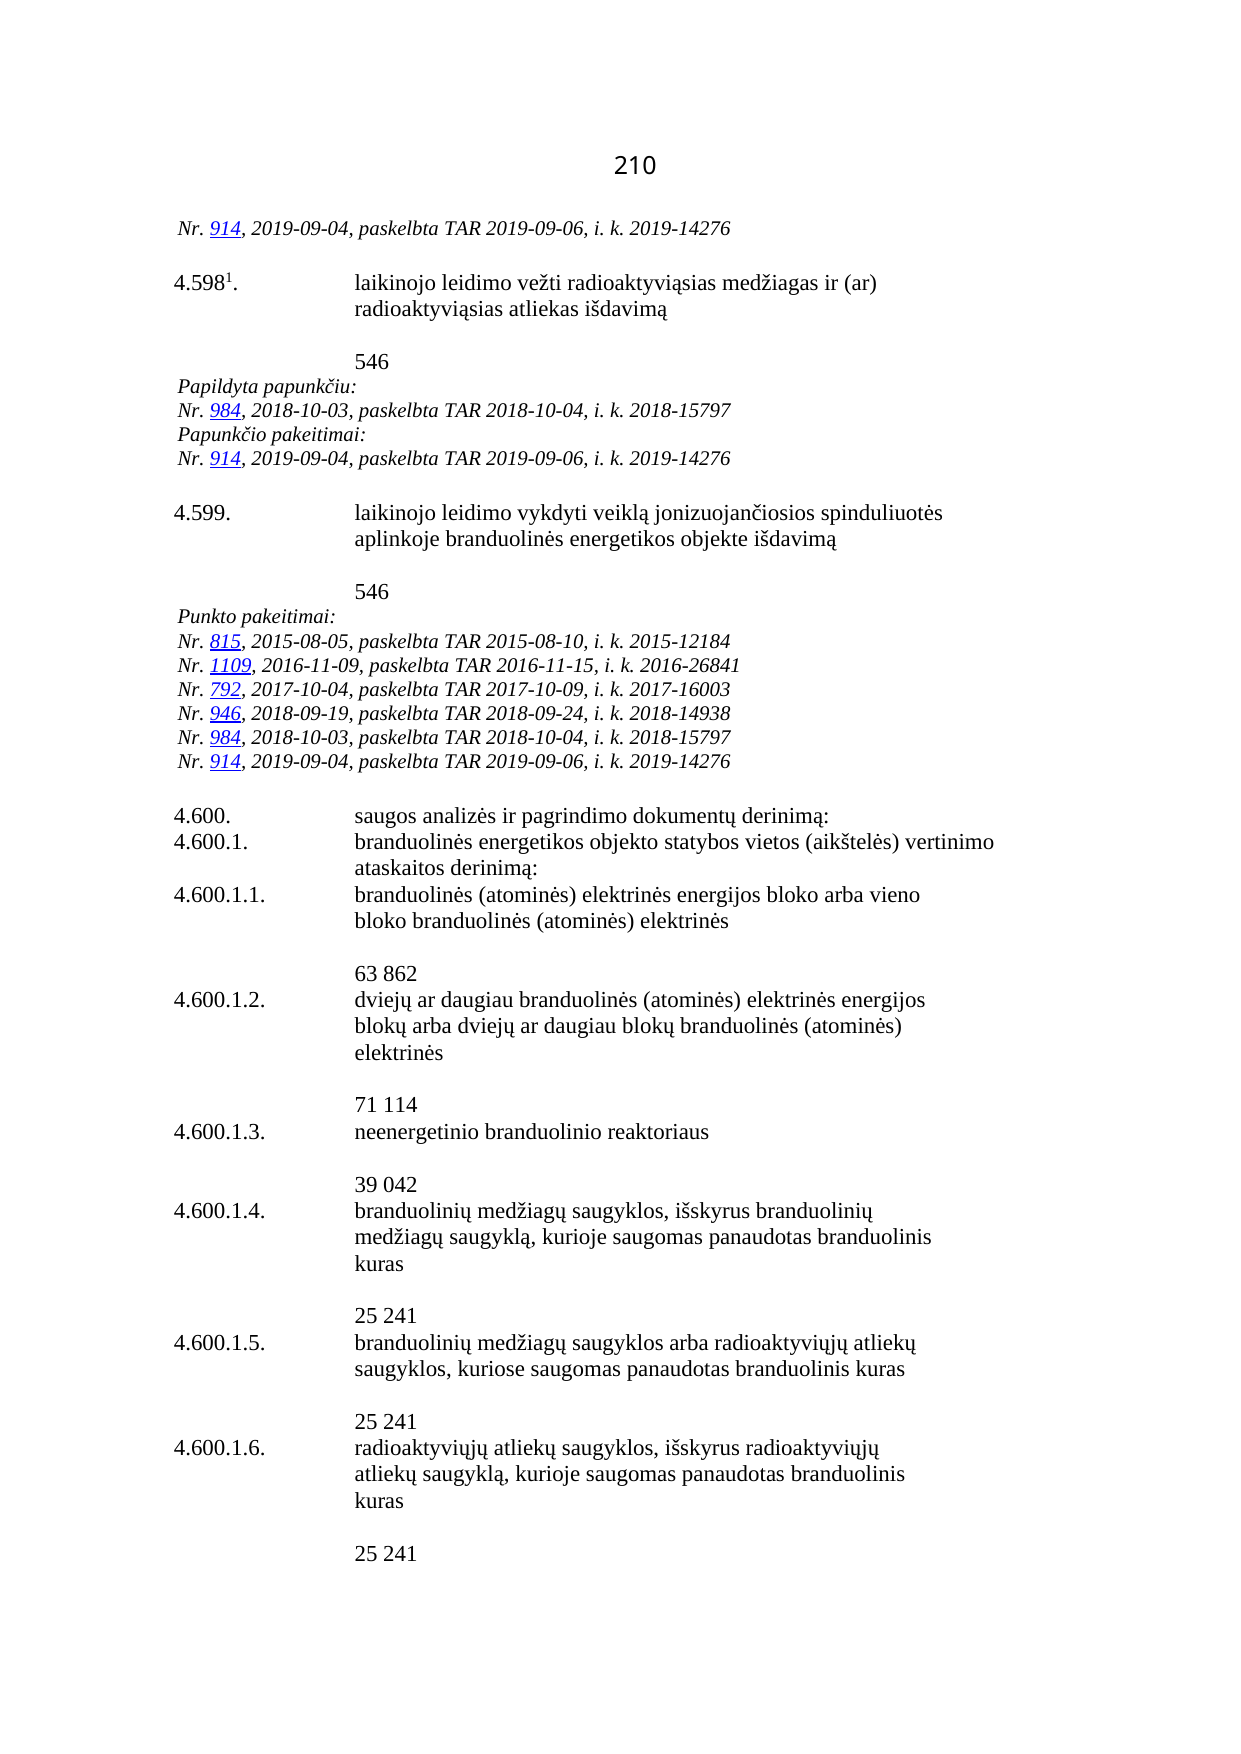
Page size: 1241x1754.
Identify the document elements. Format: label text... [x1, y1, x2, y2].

text Nr. 792, 2017-10-04, paskelbta TAR 2017-10-09, i. k. 2017-16003 [177, 677, 1093, 701]
text Nr. 914, 2019-09-04, paskelbta TAR 2019-09-06, i. k. 2019-14276 [177, 446, 1093, 470]
text 4.600.1.1. branduolinės (atominės) elektrinės energijos bloko arba vieno bloko branduolinės (atominės) elektrinės 63 862 [174, 881, 945, 986]
text 4.600.1.5. branduolinių medžiagų saugyklos arba radioaktyviųjų atliekų saugyklos, kuriose saugomas panaudotas branduolinis kuras 25 241 [174, 1329, 945, 1434]
text 4.600.1. branduolinės energetikos objekto statybos vietos (aikštelės) vertinimo ataskaitos derinimą: [174, 828, 1034, 881]
text 4.600. saugos analizės ir pagrindimo dokumentų derinimą: [174, 802, 1034, 828]
text 4.599. laikinojo leidimo vykdyti veiklą jonizuojančiosios spinduliuotės aplinkoje branduolinės energetikos objekte išdavimą 546 [174, 499, 945, 604]
text 4.600.1.4. branduolinių medžiagų saugyklos, išskyrus branduolinių medžiagų saugyklą, kurioje saugomas panaudotas branduolinis kuras 25 241 [174, 1197, 945, 1329]
text Nr. 984, 2018-10-03, paskelbta TAR 2018-10-04, i. k. 2018-15797 [177, 398, 1093, 422]
text Nr. 914, 2019-09-04, paskelbta TAR 2019-09-06, i. k. 2019-14276 [177, 216, 1093, 240]
text 4.600.1.6. radioaktyviųjų atliekų saugyklos, išskyrus radioaktyviųjų atliekų saugyklą, kurioje saugomas panaudotas branduolinis kuras 25 241 [174, 1434, 945, 1566]
text Punkto pakeitimai: [177, 604, 1093, 628]
text Nr. 815, 2015-08-05, paskelbta TAR 2015-08-10, i. k. 2015-12184 [177, 628, 1093, 653]
text Papildyta papunkčiu: [177, 374, 1093, 398]
text 4.600.1.3. neenergetinio branduolinio reaktoriaus 39 042 [174, 1118, 945, 1197]
text 4.5981. laikinojo leidimo vežti radioaktyviąsias medžiagas ir (ar) radioaktyviąsias atliekas išdavimą 546 [174, 269, 945, 374]
text Nr. 1109, 2016-11-09, paskelbta TAR 2016-11-15, i. k. 2016-26841 [177, 653, 1093, 677]
text Nr. 914, 2019-09-04, paskelbta TAR 2019-09-06, i. k. 2019-14276 [177, 749, 1093, 773]
text Nr. 984, 2018-10-03, paskelbta TAR 2018-10-04, i. k. 2018-15797 [177, 725, 1093, 749]
text 4.600.1.2. dviejų ar daugiau branduolinės (atominės) elektrinės energijos blokų arba dviejų ar daugiau blokų branduolinės (atominės) elektrinės 71 114 [174, 986, 945, 1118]
text Nr. 946, 2018-09-19, paskelbta TAR 2018-09-24, i. k. 2018-14938 [177, 701, 1093, 725]
text Papunkčio pakeitimai: [177, 422, 1093, 446]
